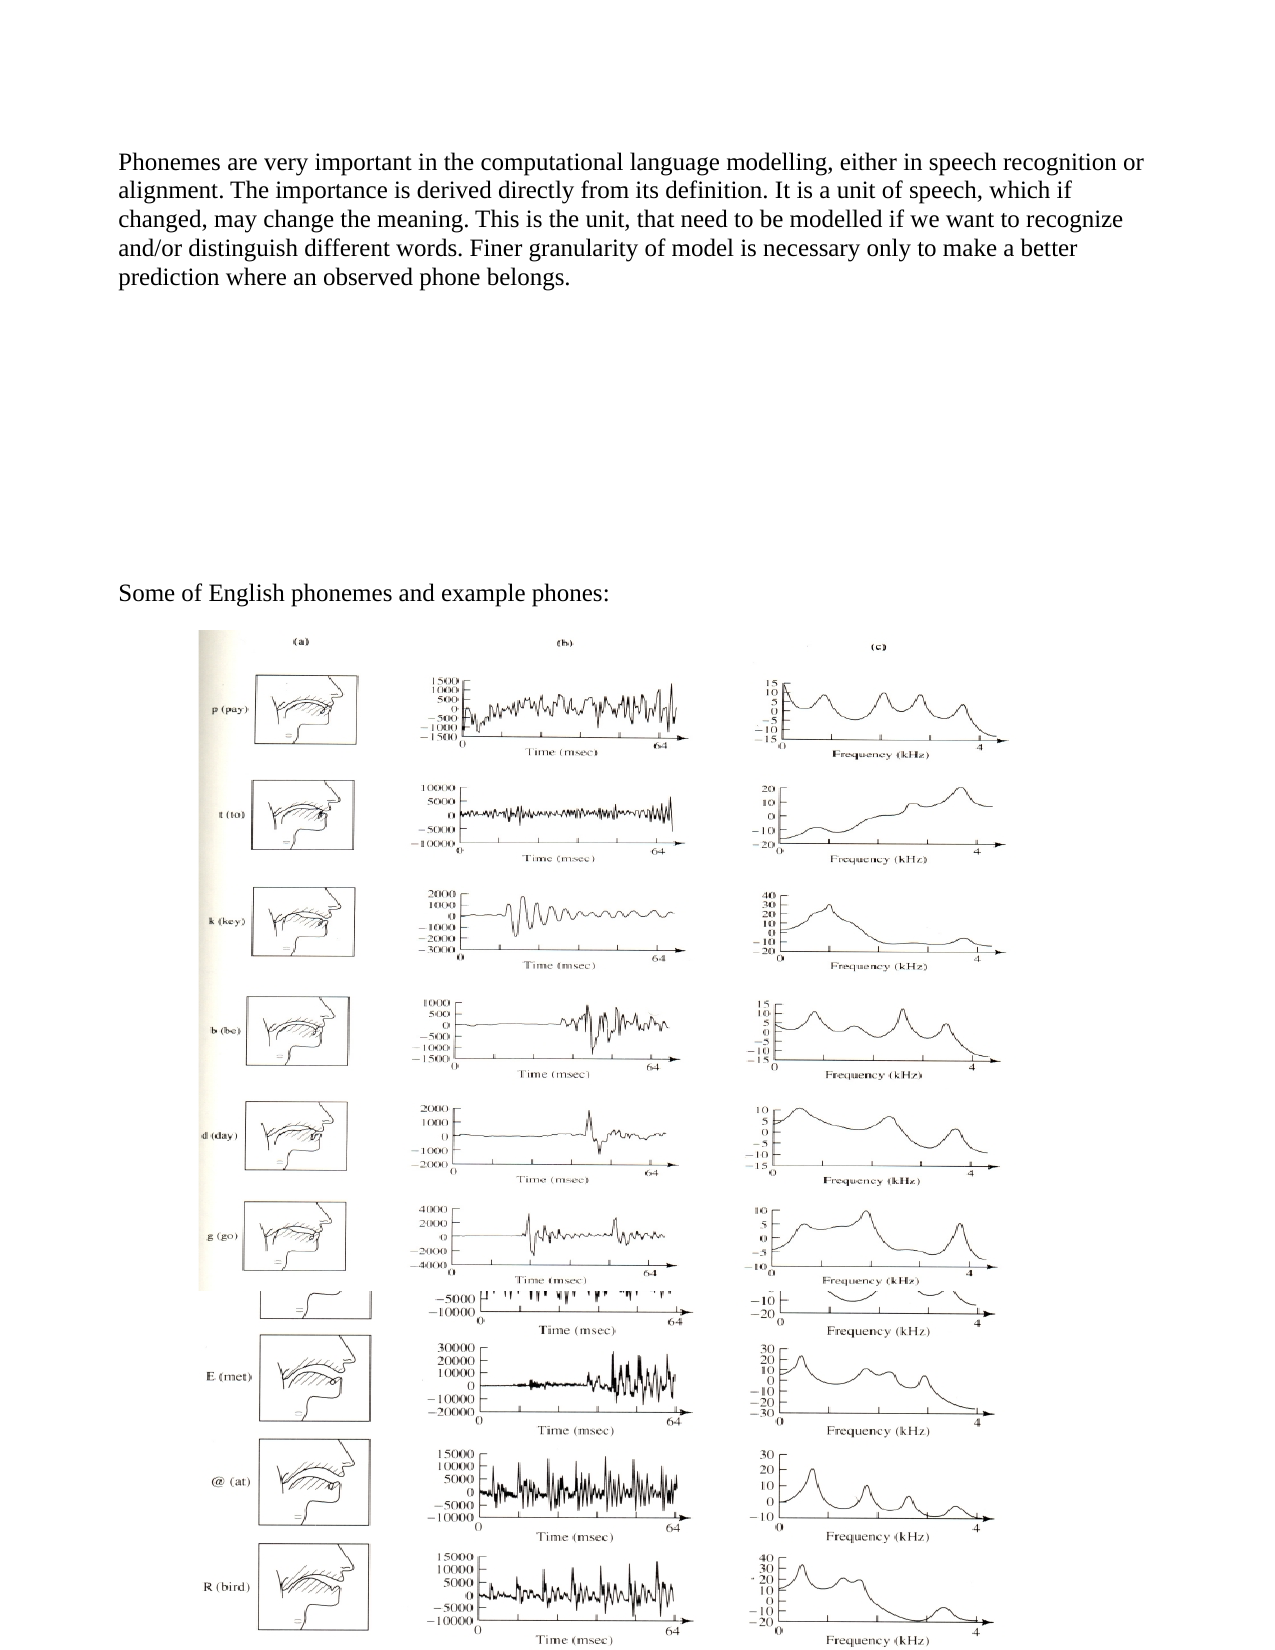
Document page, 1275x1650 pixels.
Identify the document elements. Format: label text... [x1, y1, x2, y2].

picture [198, 630, 1022, 1650]
text Phonemes are very important in the computational language modelling, either in speech recognition or alignment. The importance is derived directly from its definition. It is a unit of speech, which if changed, may change the meaning. This is the unit, that need to be modelled if we want to recognize and/or distinguish different words. Finer granularity of model is necessary only to make a better prediction where an observed phone belongs. [118, 147, 1157, 291]
text Some of English phonemes and example phones: [118, 578, 1157, 607]
